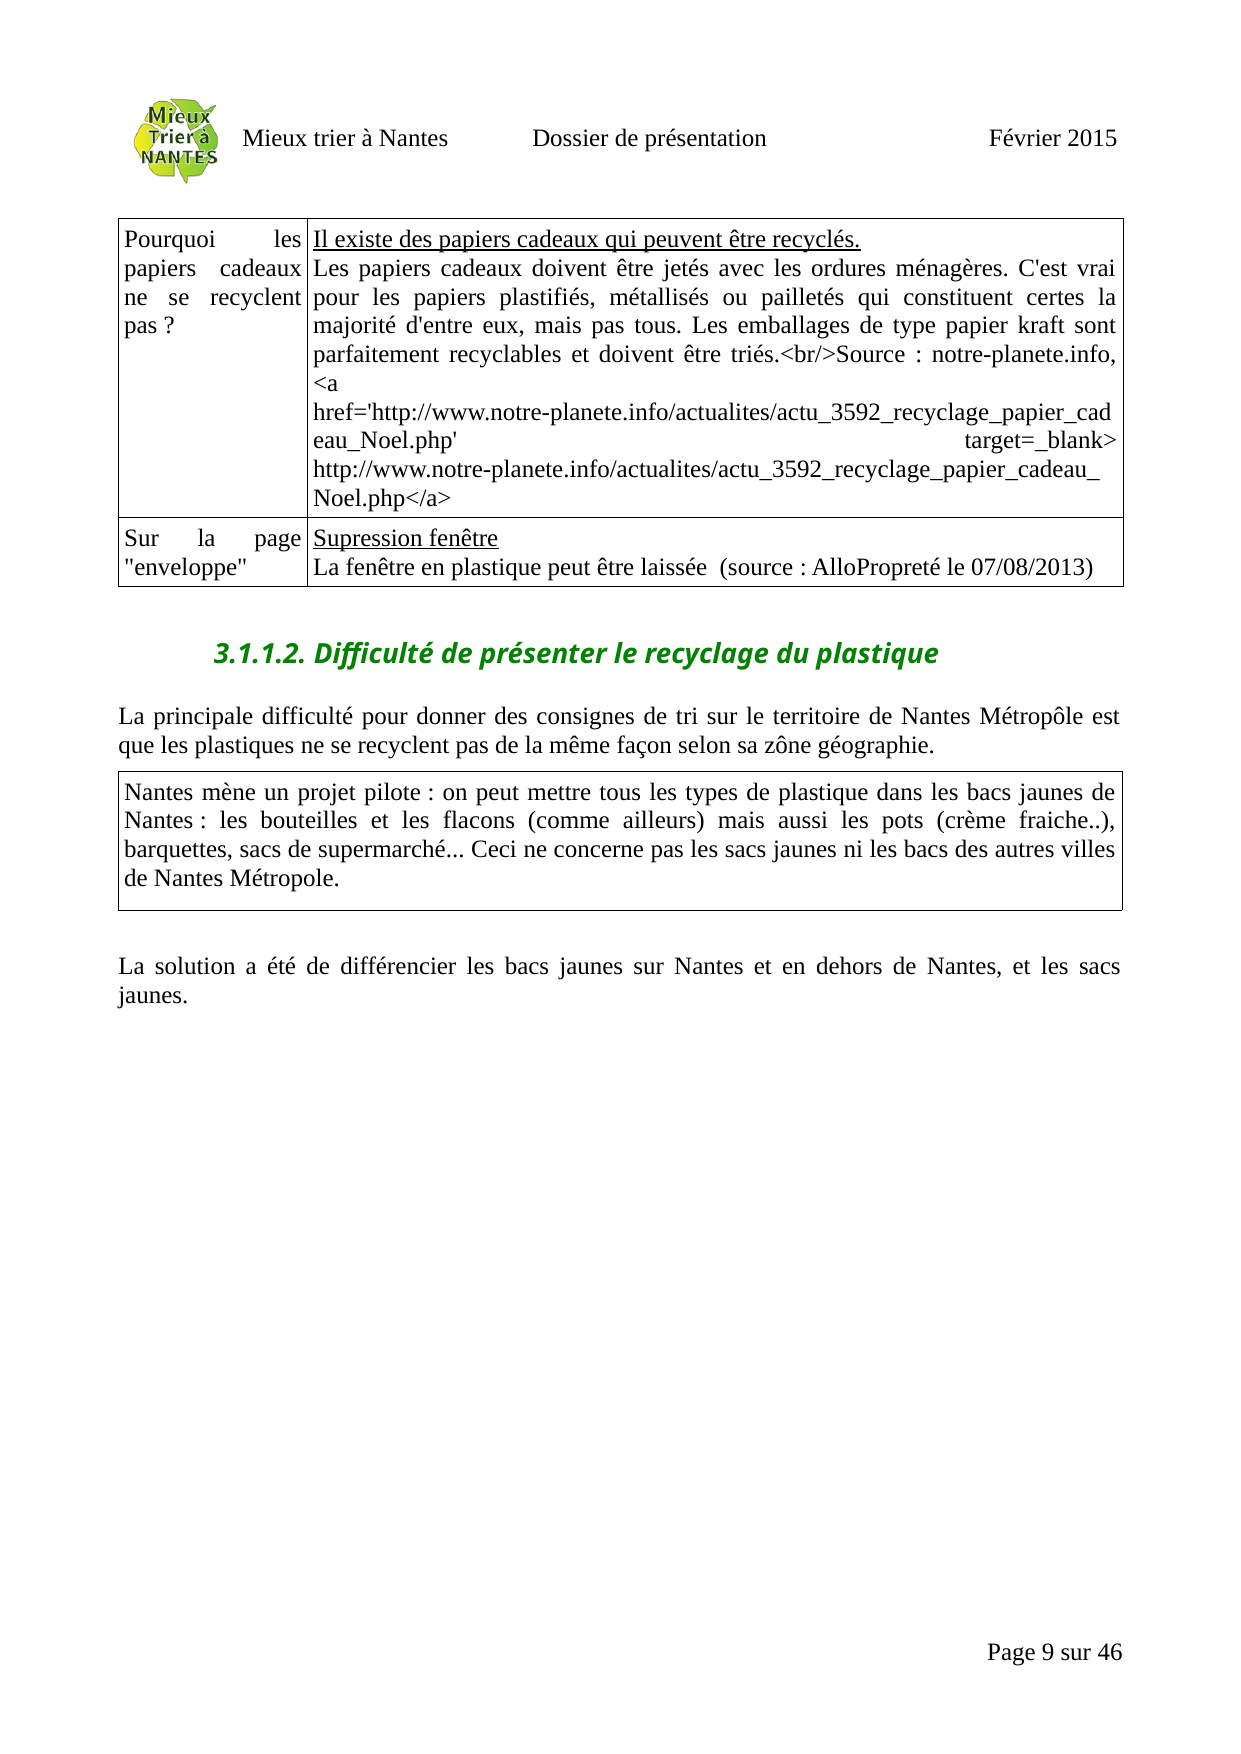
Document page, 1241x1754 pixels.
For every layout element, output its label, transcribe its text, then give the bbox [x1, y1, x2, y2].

table_header Il existe des papiers cadeaux qui peuvent être recyclés. Les papiers cadeaux doivent être jetés avec les ordures ménagères. C'est vrai pour les papiers plastifiés, métallisés ou pailletés qui constituent certes la majorité d'entre eux, mais pas tous. Les emballages de type papier kraft sont parfaitement recyclables et doivent être triés.<br/>Source : notre-planete.info, <a href='http://www.notre-planete.info/actualites/actu_3592_recyclage_papier_cadeau_Noel.php' target=_blank> http://www.notre-planete.info/actualites/actu_3592_recyclage_papier_cadeau_Noel.php</a> [308, 219, 1123, 517]
text La solution a été de différencier les bacs jaunes sur Nantes et en dehors de Nantes, et les sacs jaunes. [118, 951, 1122, 1009]
text La principale difficulté pour donner des consignes de tri sur le territoire de Nantes Métropôle est que les plastiques ne se recyclent pas de la même façon selon sa zône géographie. [118, 701, 1122, 758]
table_cell Supression fenêtre La fenêtre en plastique peut être laissée (source : AlloPropreté le 07/08/2013) [308, 518, 1123, 586]
table_header Pourquoi les papiers cadeaux ne se recyclent pas ? [119, 219, 307, 517]
table_cell Sur la page "enveloppe" [119, 518, 307, 586]
table_header Nantes mène un projet pilote : on peut mettre tous les types de plastique dans les bacs jaunes de Nantes : les bouteilles et les flacons (comme ailleurs) mais aussi les pots (crème fraiche..), barquettes, sacs de supermarché... Ceci ne concerne pas les sacs jaunes ni les bacs des autres villes de Nantes Métropole. [119, 772, 1122, 910]
subtitle Difficulté de présenter le recyclage du plastique [148, 634, 1122, 671]
picture [131, 95, 221, 185]
